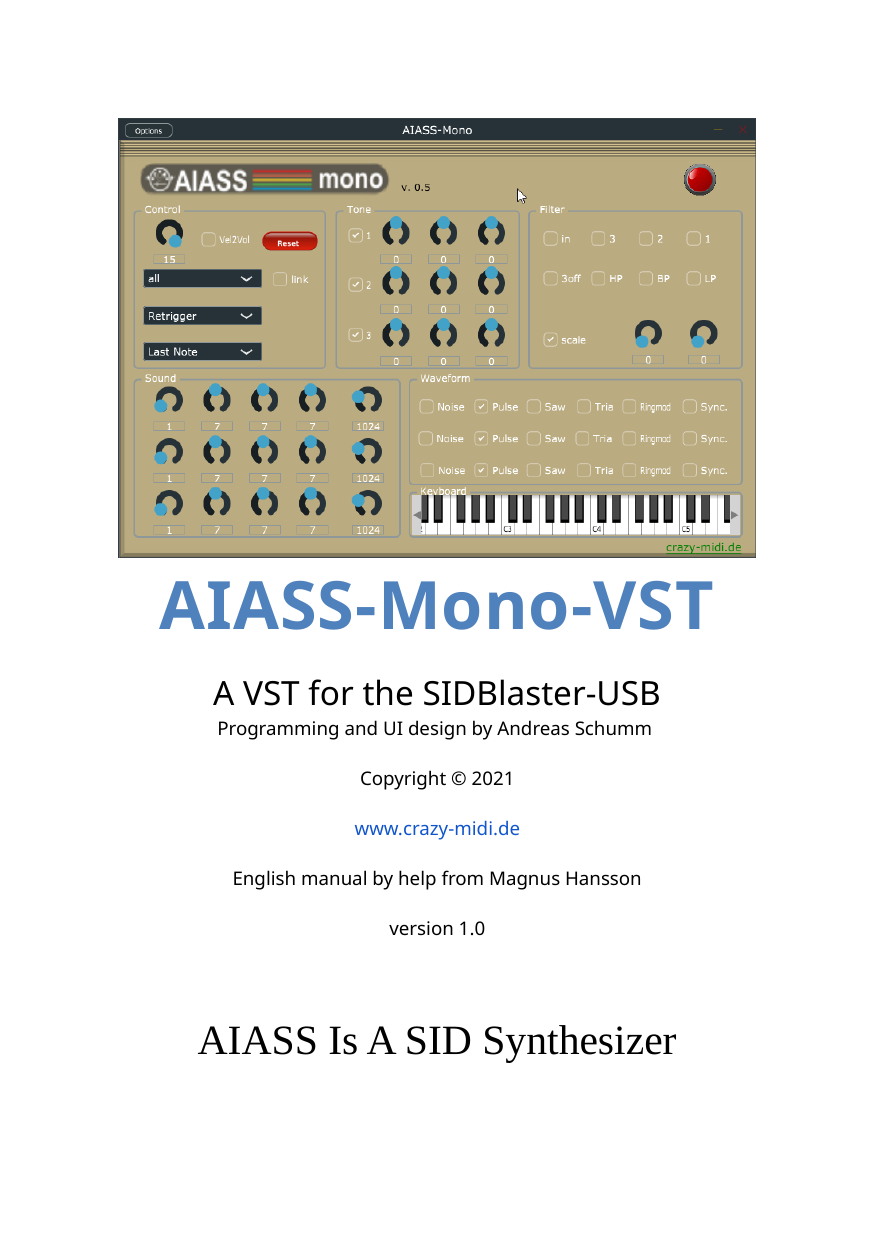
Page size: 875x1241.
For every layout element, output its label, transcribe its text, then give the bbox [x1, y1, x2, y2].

text AIASS Is A SID Synthesizer [118, 1016, 756, 1063]
text www.crazy-midi.de [118, 815, 756, 841]
picture [118, 118, 756, 558]
text English manual by help from Magnus Hansson [118, 865, 756, 891]
title AIASS-Mono-VST [118, 558, 756, 649]
text Copyright © 2021 [118, 765, 756, 791]
text version 1.0 [118, 915, 756, 941]
text A VST for the SIDBlaster-USB [118, 669, 756, 715]
text Programming and UI design by Andreas Schumm [118, 715, 756, 741]
